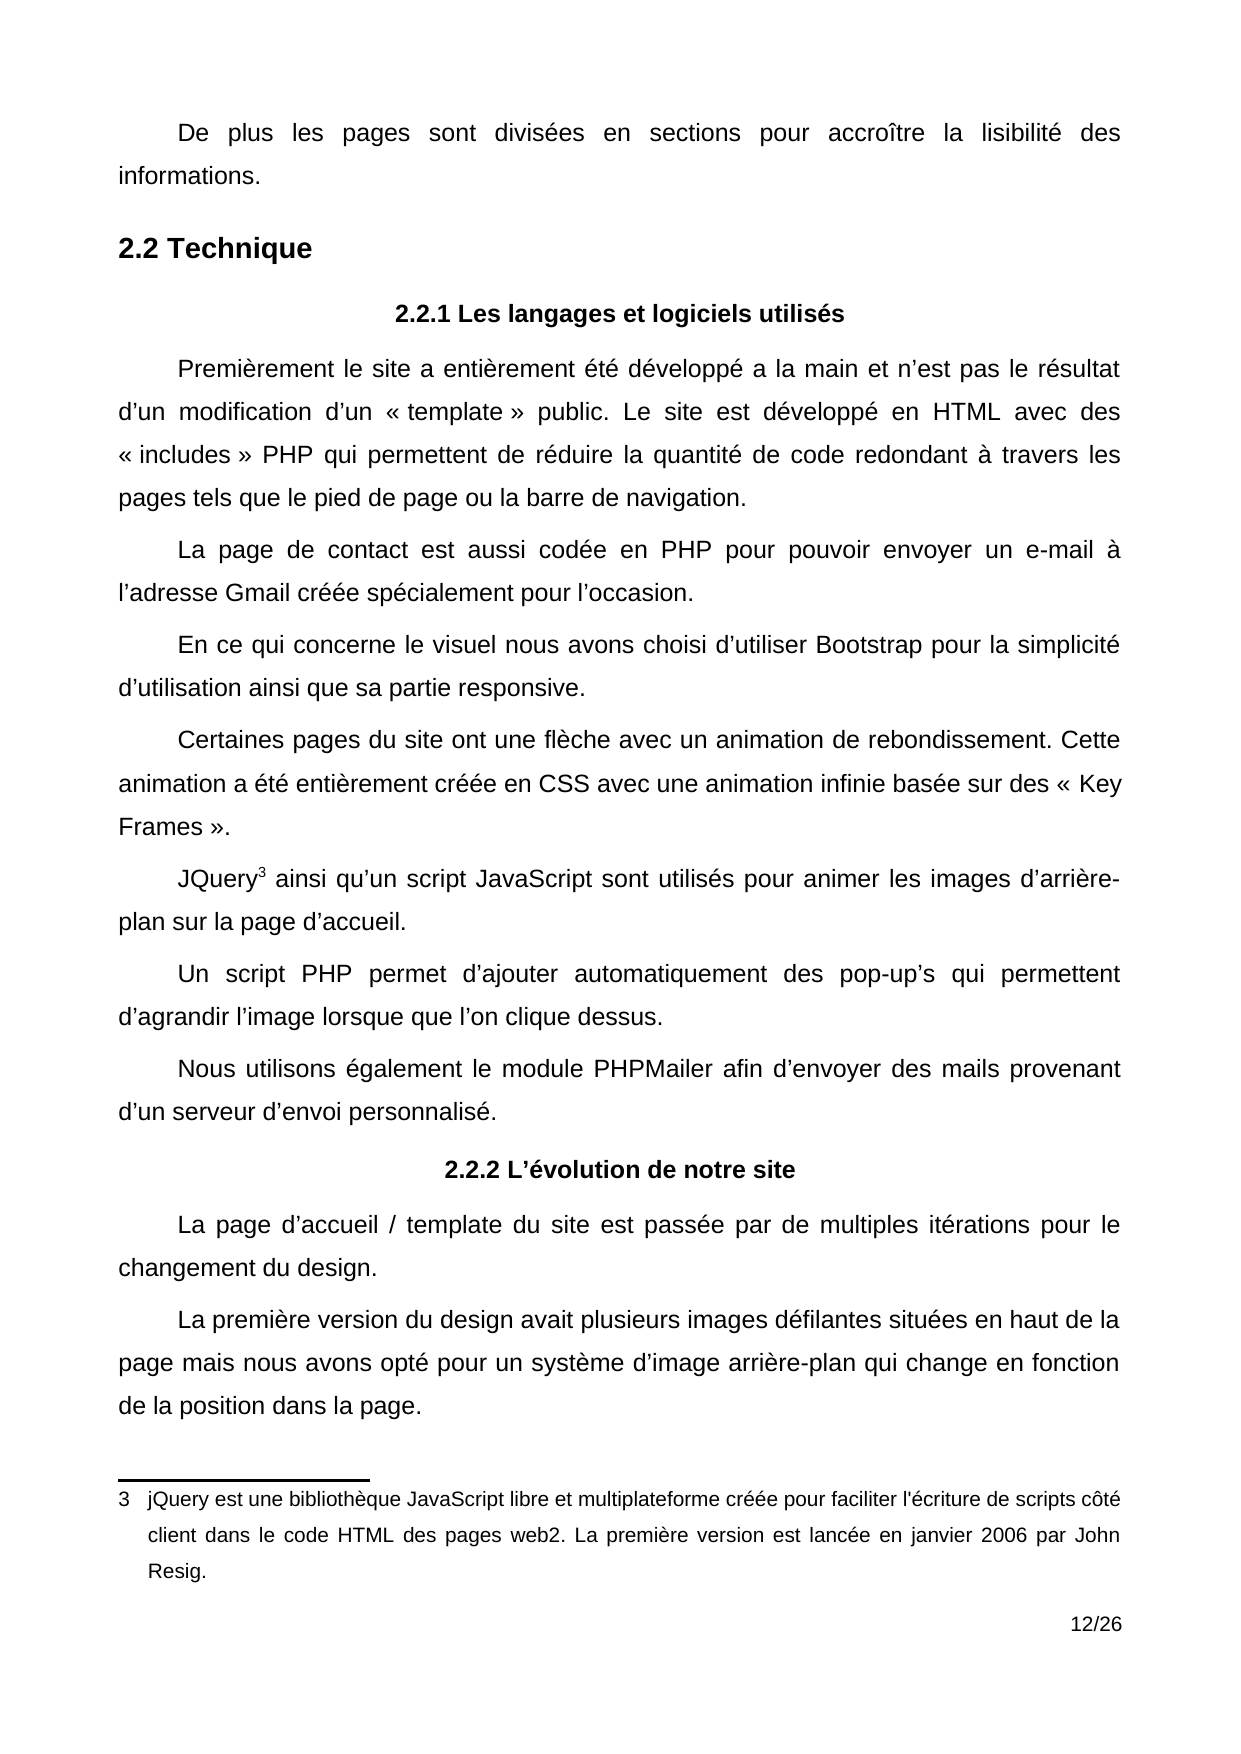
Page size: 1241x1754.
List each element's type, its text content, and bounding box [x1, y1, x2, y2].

text jQuery est une bibliothèque JavaScript libre et multiplateforme créée pour faciliter l'écriture de scripts côté client dans le code HTML des pages web2. La première version est lancée en janvier 2006 par John Resig. [118, 1487, 1122, 1582]
text Premièrement le site a entièrement été développé a la main et n’est pas le résultat d’un modification d’un « template » public. Le site est développé en HTML avec des « includes » PHP qui permettent de réduire la quantité de code redondant à travers les pages tels que le pied de page ou la barre de navigation. [118, 354, 1122, 512]
text JQuery ainsi qu’un script JavaScript sont utilisés pour animer les images d’arrière-plan sur la page d’accueil. [118, 864, 1122, 936]
text La page de contact est aussi codée en PHP pour pouvoir envoyer un e-mail à l’adresse Gmail créée spécialement pour l’occasion. [118, 535, 1122, 607]
subtitle L’évolution de notre site [130, 1155, 1110, 1184]
subtitle Technique [118, 231, 1122, 264]
text Un script PHP permet d’ajouter automatiquement des pop-up’s qui permettent d’agrandir l’image lorsque que l’on clique dessus. [118, 959, 1122, 1031]
subtitle Les langages et logiciels utilisés [130, 299, 1110, 328]
text La première version du design avait plusieurs images défilantes situées en haut de la page mais nous avons opté pour un système d’image arrière-plan qui change en fonction de la position dans la page. [118, 1305, 1122, 1420]
text La page d’accueil / template du site est passée par de multiples itérations pour le changement du design. [118, 1210, 1122, 1282]
text En ce qui concerne le visuel nous avons choisi d’utiliser Bootstrap pour la simplicité d’utilisation ainsi que sa partie responsive. [118, 630, 1122, 702]
text Certaines pages du site ont une flèche avec un animation de rebondissement. Cette animation a été entièrement créée en CSS avec une animation infinie basée sur des « Key Frames ». [118, 725, 1122, 840]
text Nous utilisons également le module PHPMailer afin d’envoyer des mails provenant d’un serveur d’envoi personnalisé. [118, 1054, 1122, 1126]
text De plus les pages sont divisées en sections pour accroître la lisibilité des informations. [118, 118, 1122, 190]
